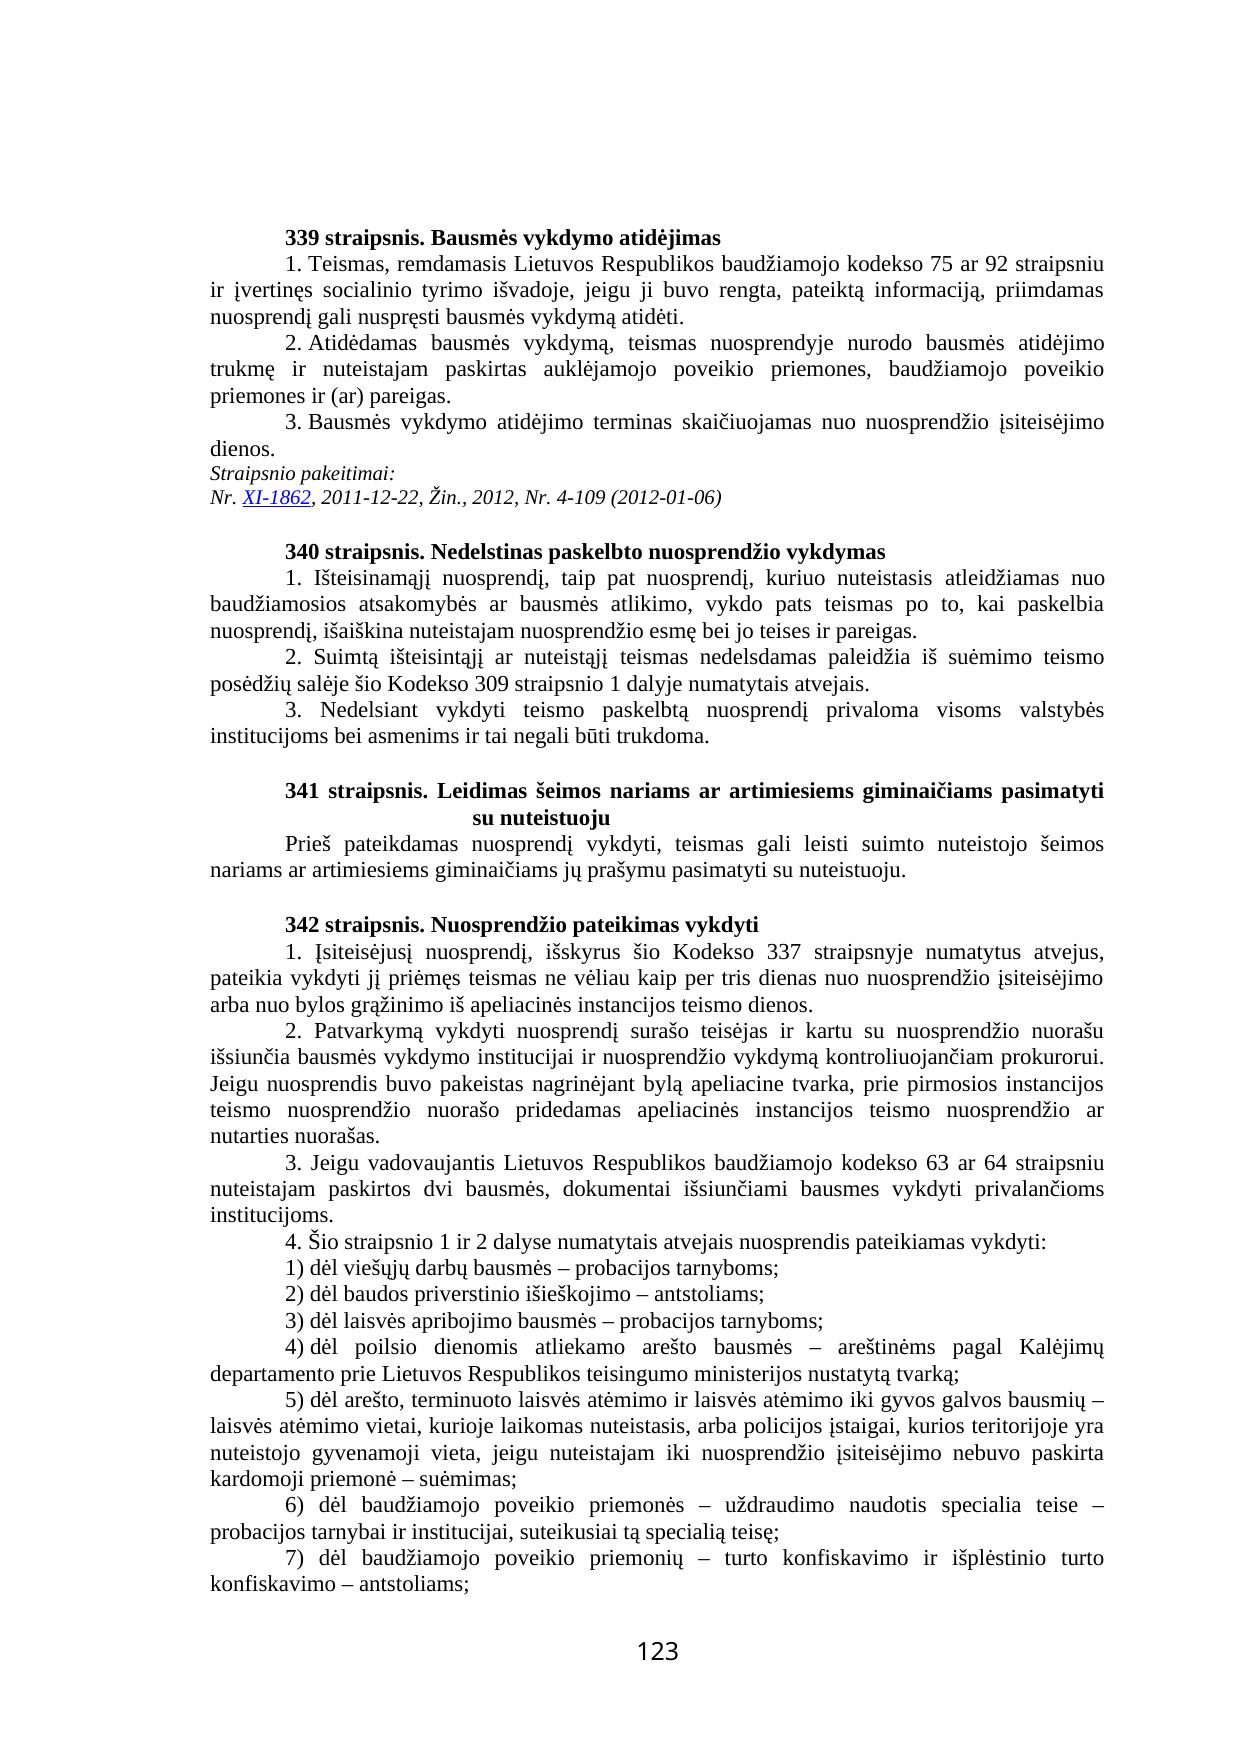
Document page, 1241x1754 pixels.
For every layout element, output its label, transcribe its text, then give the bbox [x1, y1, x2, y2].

text 341 straipsnis. Leidimas šeimos nariams ar artimiesiems giminaičiams pasimatyti su nuteistuoju [285, 777, 1106, 830]
text 1. Įsiteisėjusį nuosprendį, išskyrus šio Kodekso 337 straipsnyje numatytus atvejus, pateikia vykdyti jį priėmęs teismas ne vėliau kaip per tris dienas nuo nuosprendžio įsiteisėjimo arba nuo bylos grąžinimo iš apeliacinės instancijos teismo dienos. [210, 938, 1106, 1017]
text Straipsnio pakeitimai: [210, 461, 1106, 485]
text 3. Bausmės vykdymo atidėjimo terminas skaičiuojamas nuo nuosprendžio įsiteisėjimo dienos. [210, 408, 1106, 461]
text 4. Šio straipsnio 1 ir 2 dalyse numatytais atvejais nuosprendis pateikiamas vykdyti: [210, 1228, 1106, 1254]
text 342 straipsnis. Nuosprendžio pateikimas vykdyti [210, 912, 1106, 938]
text 7) dėl baudžiamojo poveikio priemonių – turto konfiskavimo ir išplėstinio turto konfiskavimo – antstoliams; [210, 1544, 1106, 1597]
text 5) dėl arešto, terminuoto laisvės atėmimo ir laisvės atėmimo iki gyvos galvos bausmių – laisvės atėmimo vietai, kurioje laikomas nuteistasis, arba policijos įstaigai, kurios teritorijoje yra nuteistojo gyvenamoji vieta, jeigu nuteistajam iki nuosprendžio įsiteisėjimo nebuvo paskirta kardomoji priemonė – suėmimas; [210, 1386, 1106, 1491]
text 1. Išteisinamąjį nuosprendį, taip pat nuosprendį, kuriuo nuteistasis atleidžiamas nuo baudžiamosios atsakomybės ar bausmės atlikimo, vykdo pats teismas po to, kai paskelbia nuosprendį, išaiškina nuteistajam nuosprendžio esmę bei jo teises ir pareigas. [210, 564, 1106, 643]
text 2. Atidėdamas bausmės vykdymą, teismas nuosprendyje nurodo bausmės atidėjimo trukmę ir nuteistajam paskirtas auklėjamojo poveikio priemones, baudžiamojo poveikio priemones ir (ar) pareigas. [210, 329, 1106, 408]
text 1) dėl viešųjų darbų bausmės – probacijos tarnyboms; [210, 1254, 1106, 1281]
text 3. Nedelsiant vykdyti teismo paskelbtą nuosprendį privaloma visoms valstybės institucijoms bei asmenims ir tai negali būti trukdoma. [210, 696, 1106, 749]
text 2) dėl baudos priverstinio išieškojimo – antstoliams; [210, 1281, 1106, 1307]
text 4) dėl poilsio dienomis atliekamo arešto bausmės – areštinėms pagal Kalėjimų departamento prie Lietuvos Respublikos teisingumo ministerijos nustatytą tvarką; [210, 1333, 1106, 1386]
text 340 straipsnis. Nedelstinas paskelbto nuosprendžio vykdymas [210, 538, 1106, 564]
text 3. Jeigu vadovaujantis Lietuvos Respublikos baudžiamojo kodekso 63 ar 64 straipsniu nuteistajam paskirtos dvi bausmės, dokumentai išsiunčiami bausmes vykdyti privalančioms institucijoms. [210, 1149, 1106, 1228]
text 3) dėl laisvės apribojimo bausmės – probacijos tarnyboms; [210, 1307, 1106, 1333]
text Nr. XI-1862, 2011-12-22, Žin., 2012, Nr. 4-109 (2012-01-06) [210, 485, 1106, 509]
text 339 straipsnis. Bausmės vykdymo atidėjimas [210, 224, 1106, 250]
text Prieš pateikdamas nuosprendį vykdyti, teismas gali leisti suimto nuteistojo šeimos nariams ar artimiesiems giminaičiams jų prašymu pasimatyti su nuteistuoju. [210, 830, 1106, 883]
text 1. Teismas, remdamasis Lietuvos Respublikos baudžiamojo kodekso 75 ar 92 straipsniu ir įvertinęs socialinio tyrimo išvadoje, jeigu ji buvo rengta, pateiktą informaciją, priimdamas nuosprendį gali nuspręsti bausmės vykdymą atidėti. [210, 250, 1106, 329]
text 2. Patvarkymą vykdyti nuosprendį surašo teisėjas ir kartu su nuosprendžio nuorašu išsiunčia bausmės vykdymo institucijai ir nuosprendžio vykdymą kontroliuojančiam prokurorui. Jeigu nuosprendis buvo pakeistas nagrinėjant bylą apeliacine tvarka, prie pirmosios instancijos teismo nuosprendžio nuorašo pridedamas apeliacinės instancijos teismo nuosprendžio ar nutarties nuorašas. [210, 1017, 1106, 1149]
text 2. Suimtą išteisintąjį ar nuteistąjį teismas nedelsdamas paleidžia iš suėmimo teismo posėdžių salėje šio Kodekso 309 straipsnio 1 dalyje numatytais atvejais. [210, 643, 1106, 696]
text 6) dėl baudžiamojo poveikio priemonės – uždraudimo naudotis specialia teise – probacijos tarnybai ir institucijai, suteikusiai tą specialią teisę; [210, 1491, 1106, 1544]
